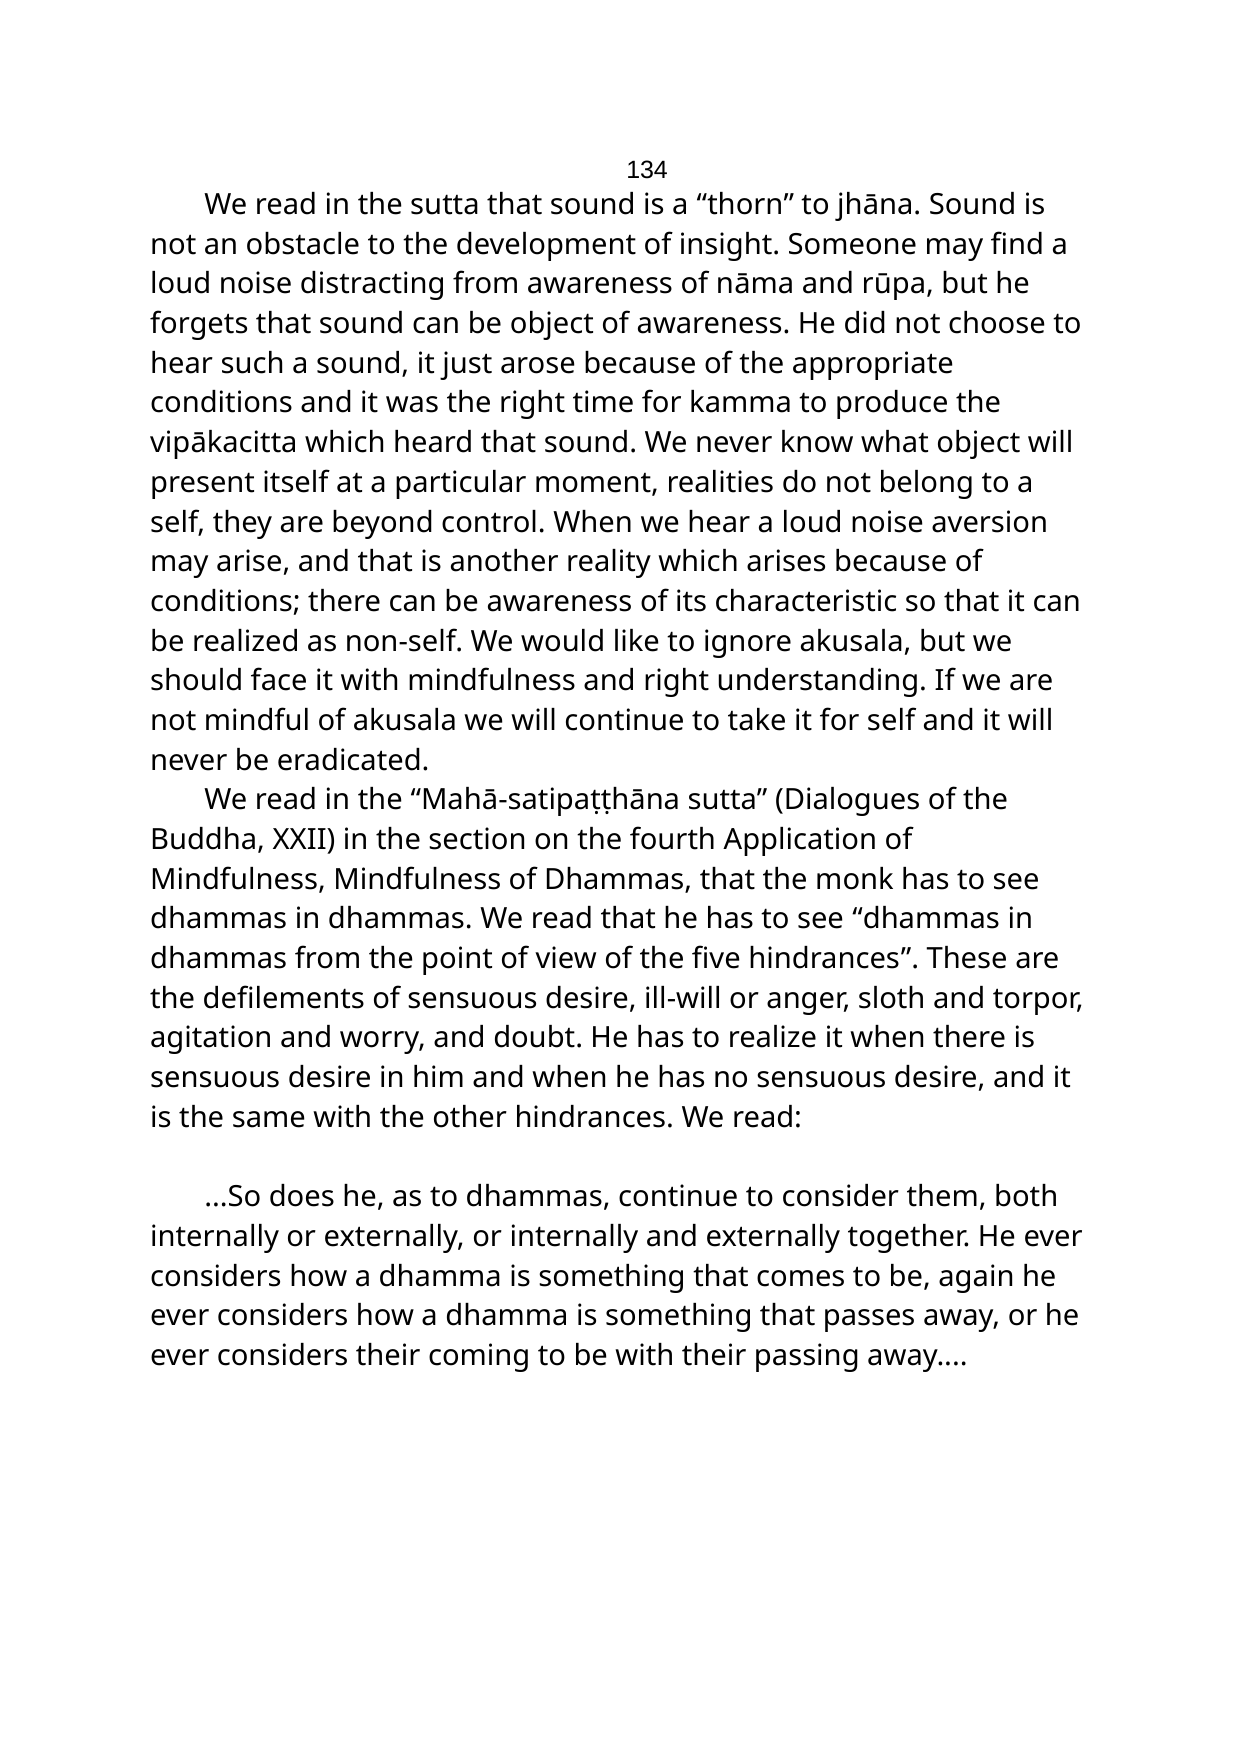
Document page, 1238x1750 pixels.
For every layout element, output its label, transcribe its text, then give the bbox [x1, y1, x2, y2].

text We read in the sutta that sound is a “thorn” to jhāna. Sound is not an obstacle to the development of insight. Someone may find a loud noise distracting from awareness of nāma and rūpa, but he forgets that sound can be object of awareness. He did not choose to hear such a sound, it just arose because of the appropriate conditions and it was the right time for kamma to produce the vipākacitta which heard that sound. We never know what object will present itself at a particular moment, realities do not belong to a self, they are beyond control. When we hear a loud noise aversion may arise, and that is another reality which arises because of conditions; there can be awareness of its characteristic so that it can be realized as non-self. We would like to ignore akusala, but we should face it with mindfulness and right understanding. If we are not mindful of akusala we will continue to take it for self and it will never be eradicated. [150, 183, 1087, 779]
text We read in the “Mahā-satipaṭṭhāna sutta” (Dialogues of the Buddha, XXII) in the section on the fourth Application of Mindfulness, Mindfulness of Dhammas, that the monk has to see dhammas in dhammas. We read that he has to see “dhammas in dhammas from the point of view of the five hindrances”. These are the defilements of sensuous desire, ill-will or anger, sloth and torpor, agitation and worry, and doubt. He has to realize it when there is sensuous desire in him and when he has no sensuous desire, and it is the same with the other hindrances. We read: [150, 779, 1087, 1136]
text ...So does he, as to dhammas, continue to consider them, both internally or externally, or internally and externally together. He ever considers how a dhamma is something that comes to be, again he ever considers how a dhamma is something that passes away, or he ever considers their coming to be with their passing away.... [150, 1176, 1087, 1374]
